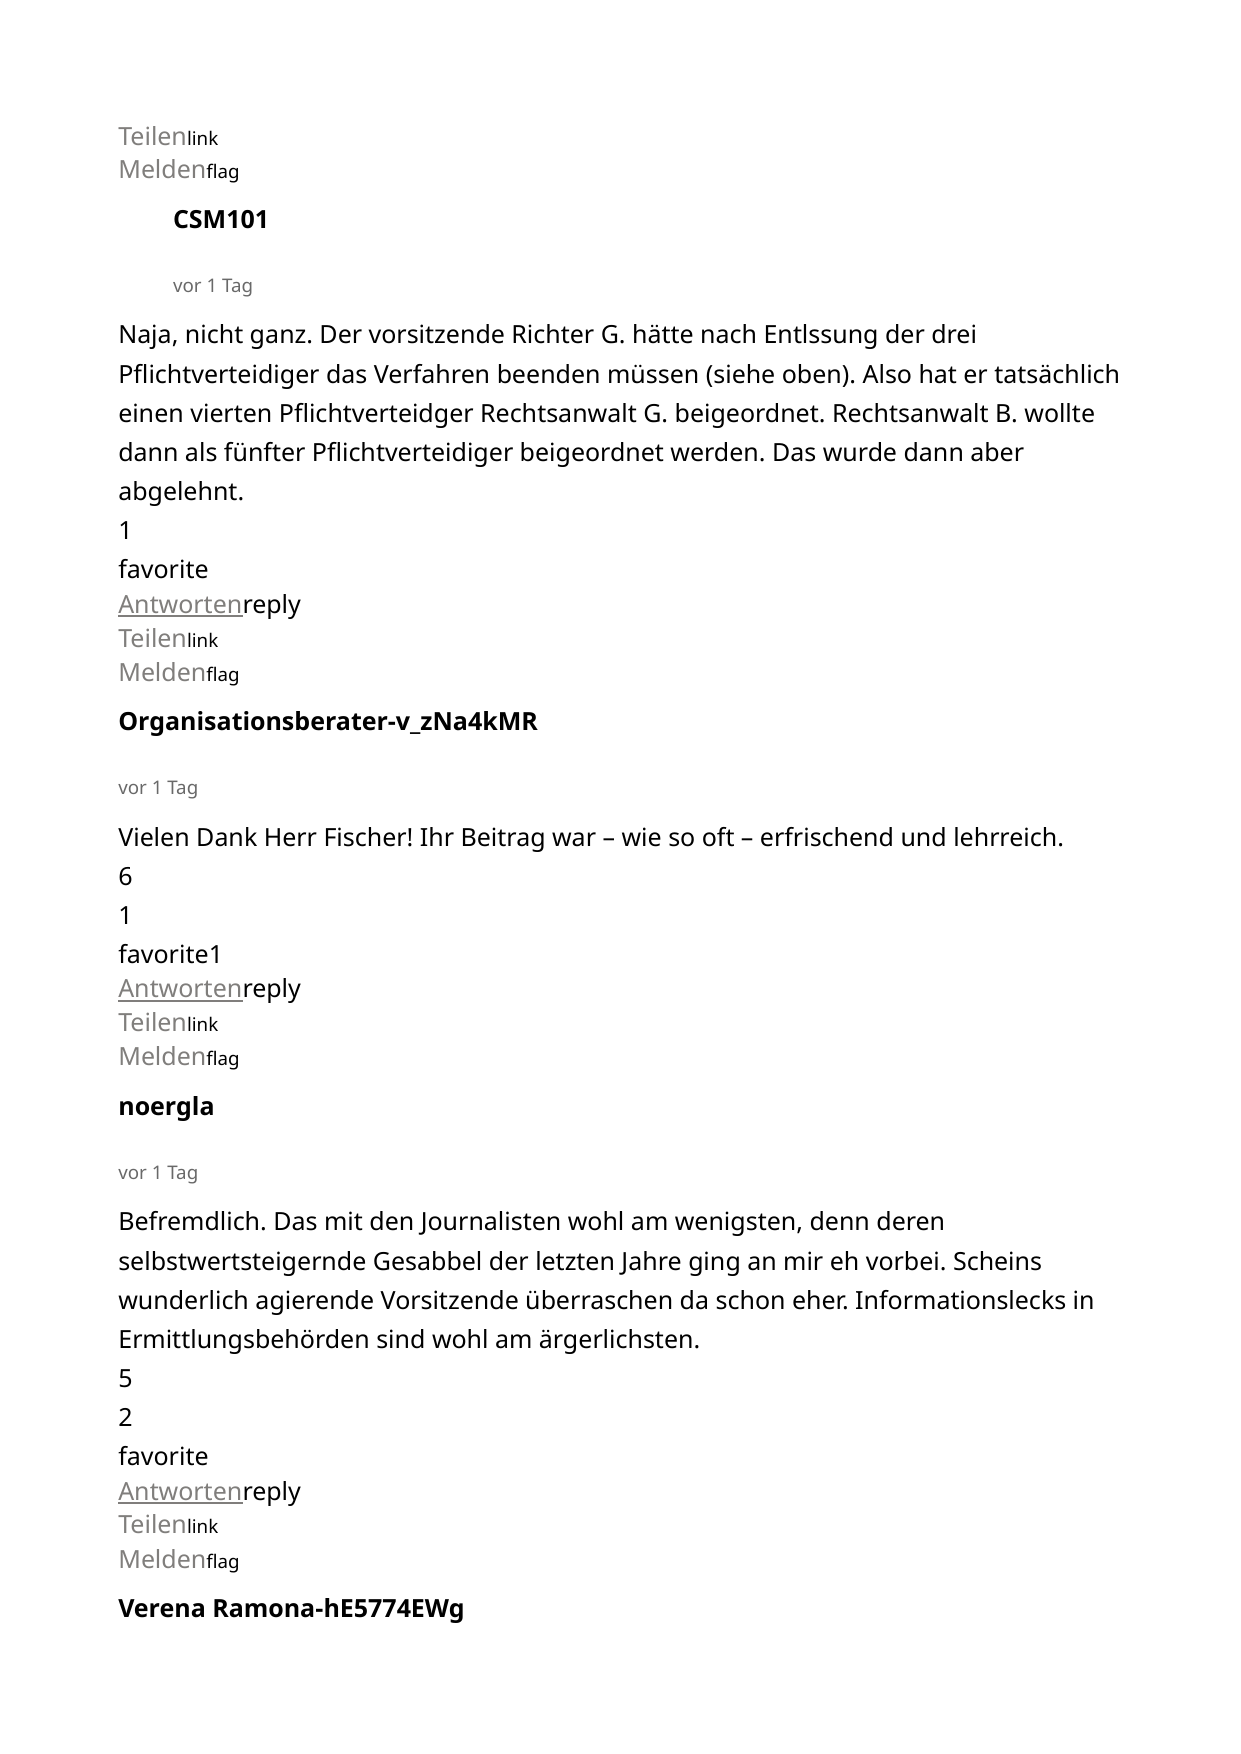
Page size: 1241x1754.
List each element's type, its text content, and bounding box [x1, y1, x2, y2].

text vor 1 Tag [118, 1159, 1117, 1185]
text favorite [118, 1439, 1122, 1473]
text Meldenflag [118, 1039, 1122, 1073]
text Naja, nicht ganz. Der vorsitzende Richter G. hätte nach Entlssung der drei Pflichtverteidiger das Verfahren beenden müssen (siehe oben). Also hat er tatsächlich einen vierten Pflichtverteidger Rechtsanwalt G. beigeordnet. Rechtsanwalt B. wollte dann als fünfter Pflichtverteidiger beigeordnet werden. Das wurde dann aber abgelehnt. [118, 317, 1122, 508]
text vor 1 Tag [118, 774, 1117, 800]
text Meldenflag [118, 654, 1122, 688]
text Organisationsberater-v_zNa4kMR [118, 704, 1114, 738]
text Vielen Dank Herr Fischer! Ihr Beitrag war – wie so oft – erfrischend und lehrreich. [118, 819, 1122, 853]
text 5 [118, 1361, 1122, 1395]
text Antwortenreply [118, 971, 1122, 1005]
text noergla [118, 1089, 1114, 1123]
text Verena Ramona-hE5774EWg [118, 1591, 1114, 1625]
text 1 [118, 513, 1122, 547]
text CSM101 [173, 202, 1114, 236]
text favorite1 [118, 937, 1122, 971]
text 6 [118, 858, 1122, 893]
text Teilenlink [118, 620, 1122, 654]
text Teilenlink [118, 1507, 1122, 1541]
text Befremdlich. Das mit den Journalisten wohl am wenigsten, denn deren selbstwertsteigernde Gesabbel der letzten Jahre ging an mir eh vorbei. Scheins wunderlich agierende Vorsitzende überraschen da schon eher. Informationslecks in Ermittlungsbehörden sind wohl am ärgerlichsten. [118, 1204, 1122, 1356]
text favorite [118, 552, 1122, 586]
text Antwortenreply [118, 586, 1122, 620]
text Meldenflag [118, 152, 1122, 186]
text Teilenlink [118, 118, 1122, 152]
text Teilenlink [118, 1005, 1122, 1039]
text 1 [118, 898, 1122, 932]
text 2 [118, 1400, 1122, 1434]
text vor 1 Tag [173, 272, 1117, 298]
text Meldenflag [118, 1541, 1122, 1575]
text Antwortenreply [118, 1473, 1122, 1507]
